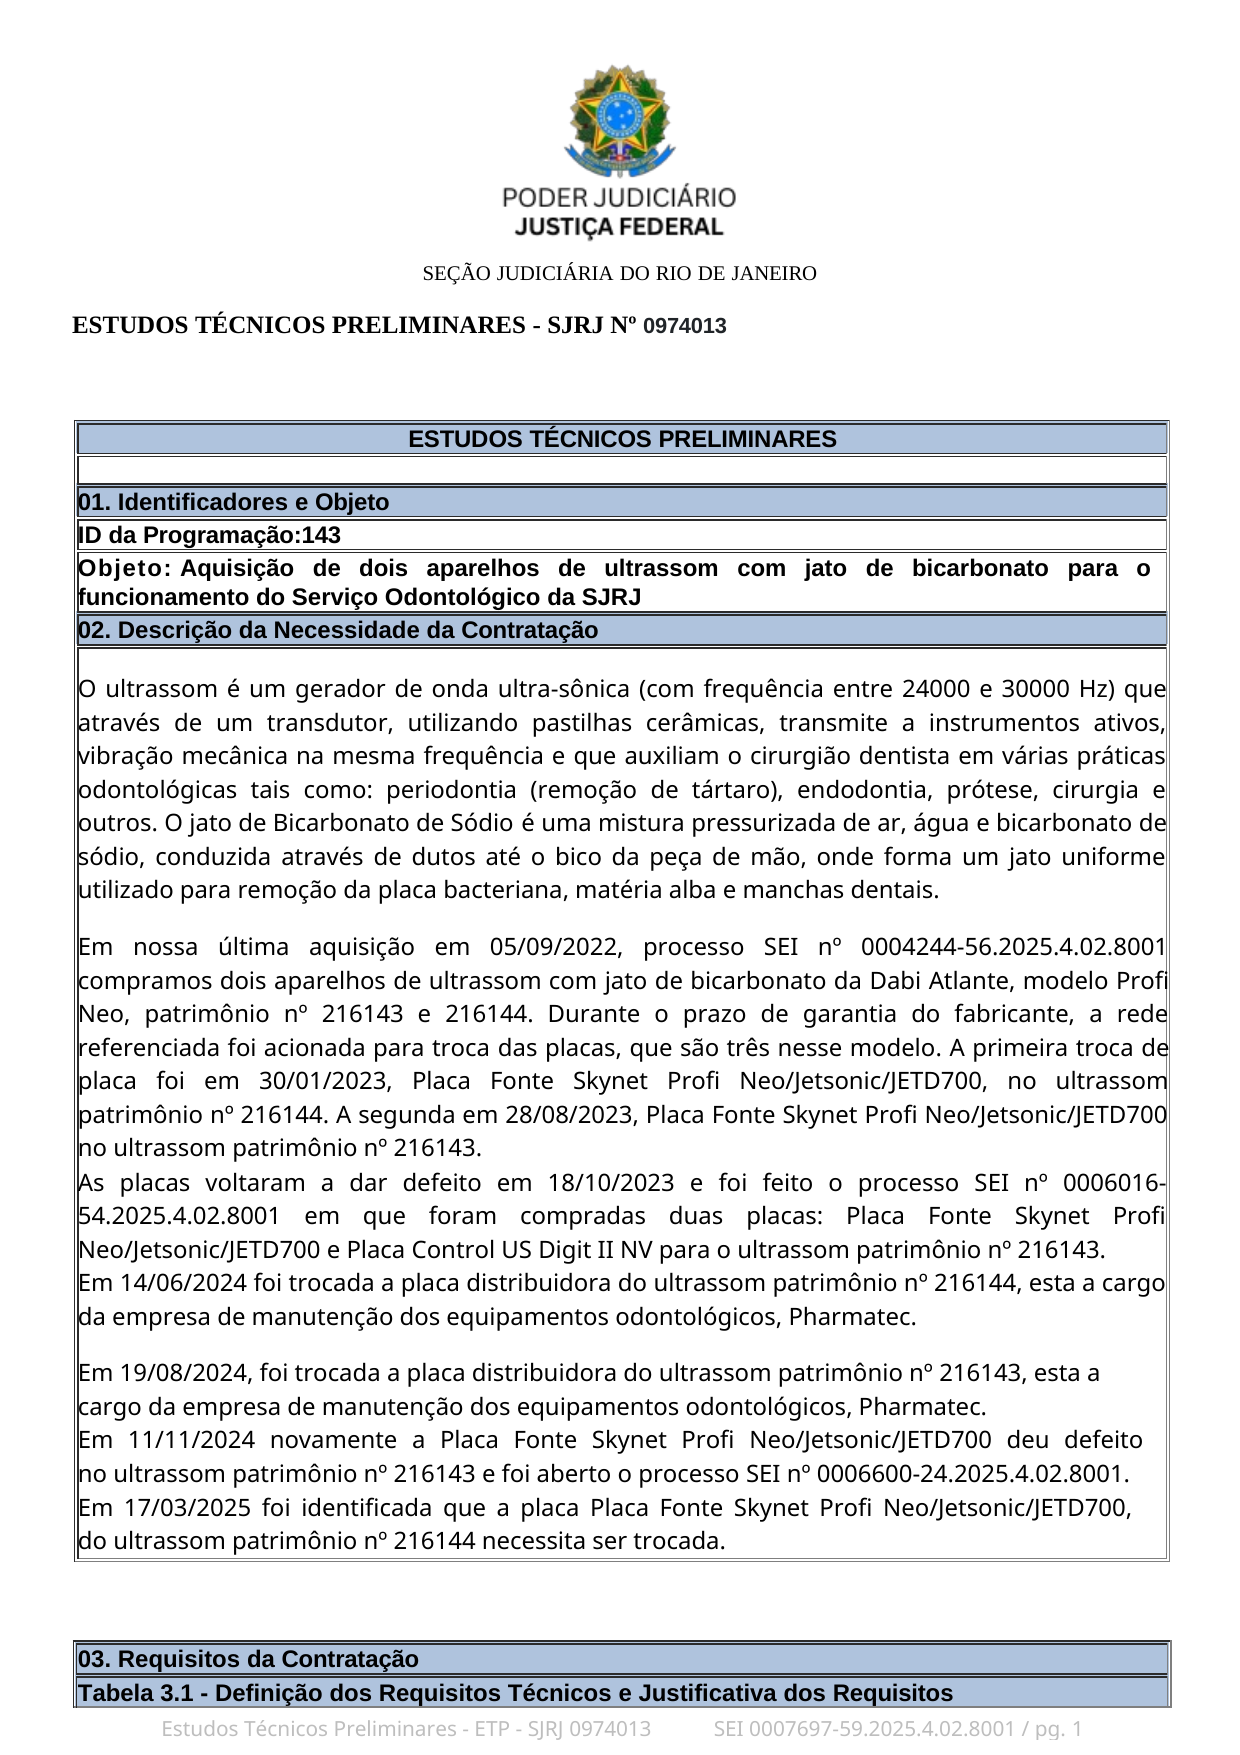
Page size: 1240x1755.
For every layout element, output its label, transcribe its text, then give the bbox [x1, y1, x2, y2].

table_cell 01. Identificadores e Objeto [79, 488, 1166, 516]
table_header 03. Requisitos da Contratação [77, 1645, 1167, 1673]
table_cell [79, 457, 1166, 483]
subtitle ESTUDOS TÉCNICOS PRELIMINARES - SJRJ Nº 0974013 [72, 310, 1181, 339]
table_cell O ultrassom é um gerador de onda ultra-sônica (com frequência entre 24000 e 30000 Hz) que através de um transdutor, utilizando pastilhas cerâmicas, transmite a instrumentos ativos, vibração mecânica na mesma frequência e que auxiliam o cirurgião dentista em várias práticas odontológicas tais como: periodontia (remoção de tártaro), endodontia, prótese, cirurgia e outros. O jato de Bicarbonato de Sódio é uma mistura pressurizada de ar, água e bicarbonato de sódio, conduzida através de dutos até o bico da peça de mão, onde forma um jato uniforme utilizado para remoção da placa bacteriana, matéria alba e manchas dentais. Em nossa última aquisição em 05/09/2022, processo SEI nº 0004244-56.2025.4.02.8001 compramos dois aparelhos de ultrassom com jato de bicarbonato da Dabi Atlante, modelo Profi Neo, patrimônio nº 216143 e 216144. Durante o prazo de garantia do fabricante, a rede referenciada foi acionada para troca das placas, que são três nesse modelo. A primeira troca de placa foi em 30/01/2023, Placa Fonte Skynet Profi Neo/Jetsonic/JETD700, no ultrassom patrimônio nº 216144. A segunda em 28/08/2023, Placa Fonte Skynet Profi Neo/Jetsonic/JETD700 no ultrassom patrimônio nº 216143. As placas voltaram a dar defeito em 18/10/2023 e foi feito o processo SEI nº 0006016- 54.2025.4.02.8001 em que foram compradas duas placas: Placa Fonte Skynet Profi Neo/Jetsonic/JETD700 e Placa Control US Digit II NV para o ultrassom patrimônio nº 216143. Em 14/06/2024 foi trocada a placa distribuidora do ultrassom patrimônio nº 216144, esta a cargo da empresa de manutenção dos equipamentos odontológicos, Pharmatec. Em 19/08/2024, foi trocada a placa distribuidora do ultrassom patrimônio nº 216143, esta a cargo da empresa de manutenção dos equipamentos odontológicos, Pharmatec. Em 11/11/2024 novamente a Placa Fonte Skynet Profi Neo/Jetsonic/JETD700 deu defeito no ultrassom patrimônio nº 216143 e foi aberto o processo SEI nº 0006600-24.2025.4.02.8001. Em 17/03/2025 foi identificada que a placa Placa Fonte Skynet Profi Neo/Jetsonic/JETD700, do ultrassom patrimônio nº 216144 necessita ser trocada. [79, 649, 1166, 1557]
table_cell Tabela 3.1 - Definição dos Requisitos Técnicos e Justificativa dos Requisitos [77, 1678, 1167, 1706]
text SEÇÃO JUDICIÁRIA DO RIO DE JANEIRO [118, 261, 1122, 285]
table_header ESTUDOS TÉCNICOS PRELIMINARES [79, 425, 1166, 453]
table_cell 02. Descrição da Necessidade da Contratação [79, 616, 1166, 644]
table_cell Objeto: Aquisição de dois aparelhos de ultrassom com jato de bicarbonato para o funcionamento do Serviço Odontológico da SJRJ [79, 553, 1166, 611]
table_cell ID da Programação:143 [79, 521, 1166, 549]
